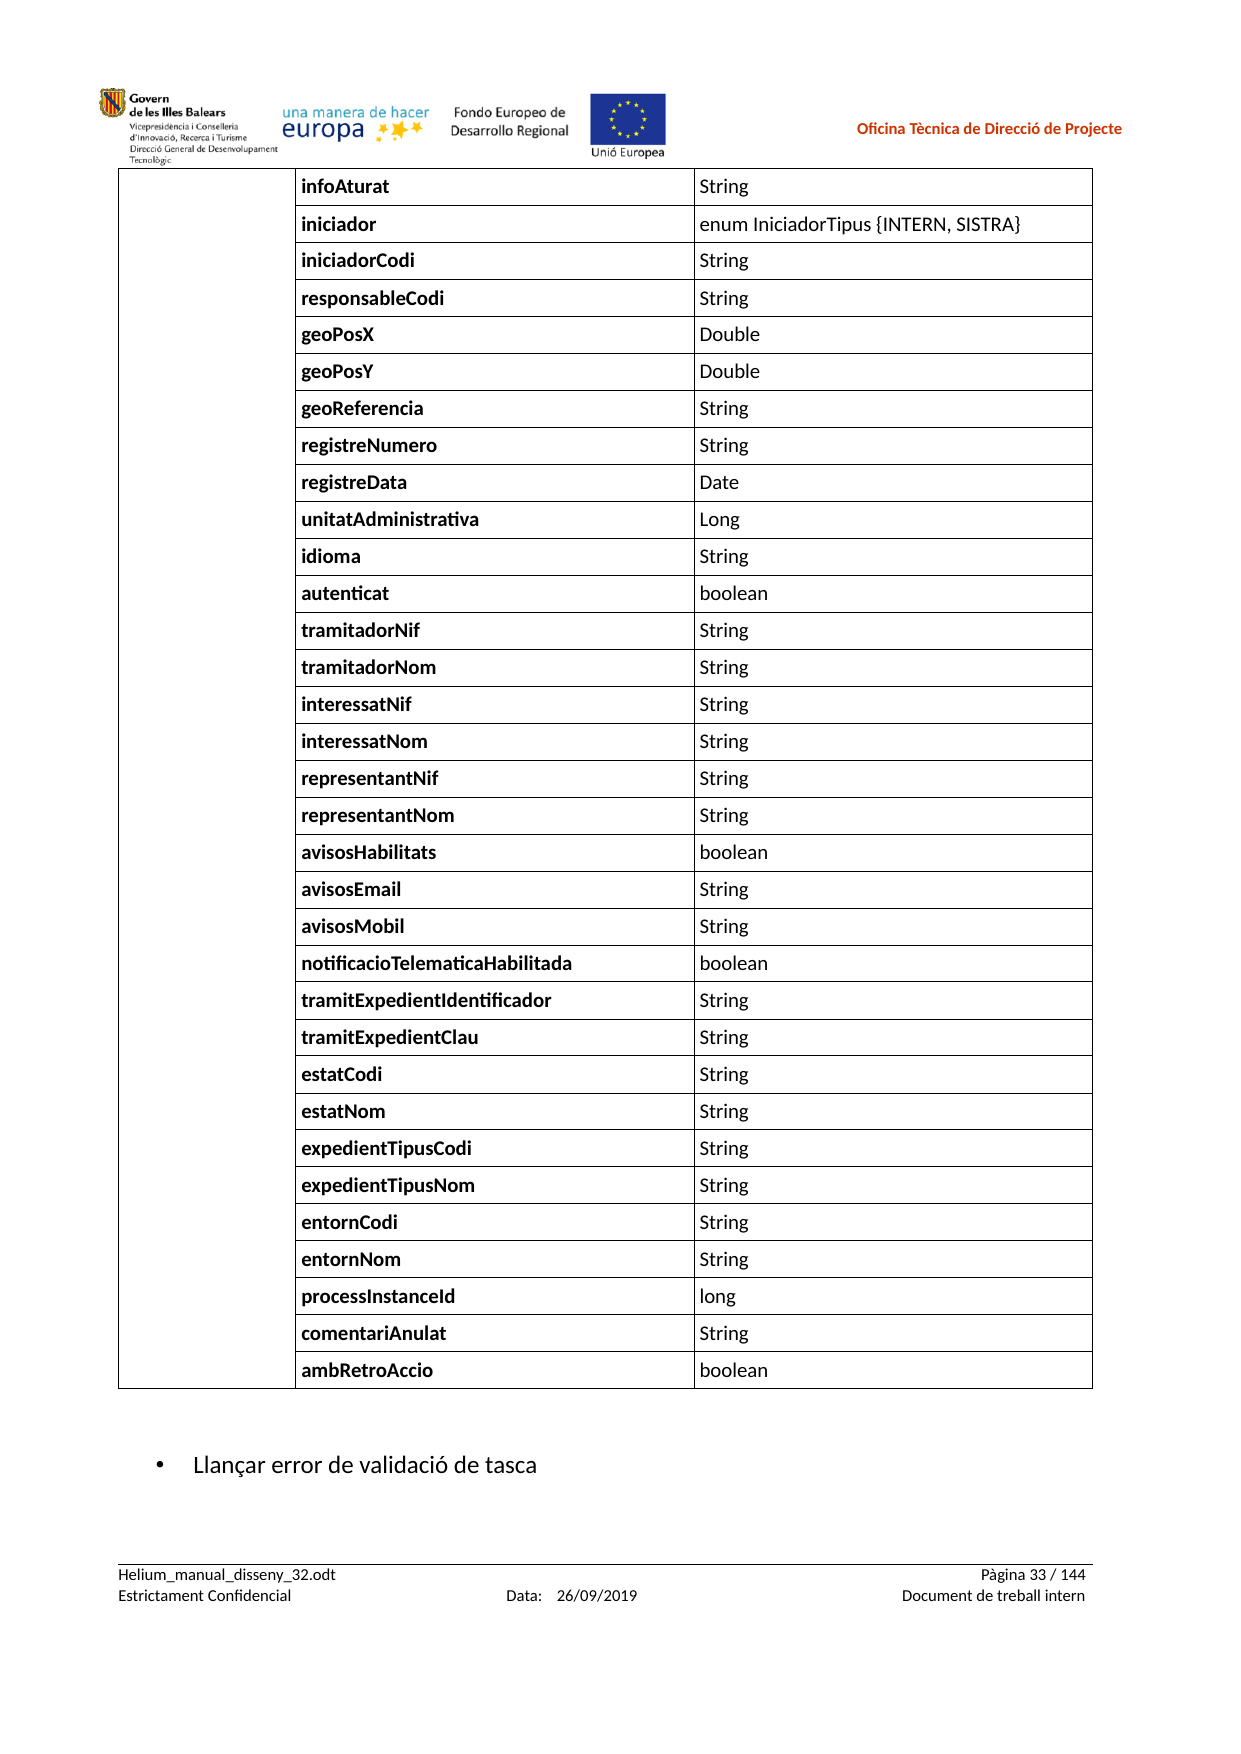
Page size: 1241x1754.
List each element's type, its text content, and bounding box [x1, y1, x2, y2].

table_cell interessatNif [296, 687, 694, 723]
table_cell representantNom [296, 798, 694, 833]
table_cell estatNom [296, 1094, 694, 1129]
table_cell tramitadorNif [296, 613, 694, 649]
table_cell String [695, 1315, 1092, 1351]
picture [99, 87, 668, 166]
table_cell String [695, 798, 1092, 833]
table_cell Double [695, 317, 1092, 353]
table_cell [119, 169, 295, 1388]
table_cell avisosMobil [296, 909, 694, 944]
table_cell boolean [695, 1352, 1092, 1388]
table_cell String [695, 1094, 1092, 1129]
table_cell avisosHabilitats [296, 835, 694, 871]
table_cell geoPosX [296, 317, 694, 353]
table_cell String [695, 1204, 1092, 1240]
table_cell Long [695, 502, 1092, 538]
table_cell interessatNom [296, 724, 694, 759]
table_cell expedientTipusNom [296, 1167, 694, 1203]
table_cell geoPosY [296, 354, 694, 390]
table_cell representantNif [296, 761, 694, 797]
table_cell String [695, 280, 1092, 316]
table_cell registreNumero [296, 428, 694, 464]
table_cell estatCodi [296, 1056, 694, 1092]
table_cell iniciador [296, 206, 694, 242]
table_cell tramitadorNom [296, 650, 694, 686]
table_cell String [695, 1241, 1092, 1277]
table_cell String [695, 724, 1092, 759]
table_cell geoReferencia [296, 391, 694, 427]
table_cell expedientTipusCodi [296, 1130, 694, 1166]
table_cell long [695, 1278, 1092, 1314]
table_cell String [695, 1130, 1092, 1166]
table_cell String [695, 909, 1092, 944]
table_cell tramitExpedientIdentificador [296, 982, 694, 1018]
table_cell boolean [695, 576, 1092, 612]
table_cell avisosEmail [296, 872, 694, 907]
table_cell String [695, 761, 1092, 797]
table_cell String [695, 1020, 1092, 1055]
table_cell unitatAdministrativa [296, 502, 694, 538]
table_cell responsableCodi [296, 280, 694, 316]
table_cell ambRetroAccio [296, 1352, 694, 1388]
table_cell String [695, 1167, 1092, 1203]
list Llançar error de validació de tasca [156, 1449, 1122, 1480]
table_cell String [695, 687, 1092, 723]
table_cell iniciadorCodi [296, 243, 694, 279]
table_cell comentariAnulat [296, 1315, 694, 1351]
table_cell autenticat [296, 576, 694, 612]
table_cell String [695, 391, 1092, 427]
table_cell boolean [695, 835, 1092, 871]
table_cell String [695, 428, 1092, 464]
table_cell registreData [296, 465, 694, 501]
table_cell idioma [296, 539, 694, 575]
table_cell Double [695, 354, 1092, 390]
table_cell entornCodi [296, 1204, 694, 1240]
table_cell enum IniciadorTipus {INTERN, SISTRA} [695, 206, 1092, 242]
table_cell Date [695, 465, 1092, 501]
table_cell String [695, 169, 1092, 205]
table_cell boolean [695, 946, 1092, 981]
table_cell infoAturat [296, 169, 694, 205]
table_cell String [695, 243, 1092, 279]
table_cell String [695, 1056, 1092, 1092]
table_cell tramitExpedientClau [296, 1020, 694, 1055]
table_cell entornNom [296, 1241, 694, 1277]
table_cell String [695, 539, 1092, 575]
table_cell String [695, 613, 1092, 649]
table_cell notificacioTelematicaHabilitada [296, 946, 694, 981]
table_cell String [695, 872, 1092, 907]
table_cell String [695, 982, 1092, 1018]
table_cell String [695, 650, 1092, 686]
table_cell processInstanceId [296, 1278, 694, 1314]
